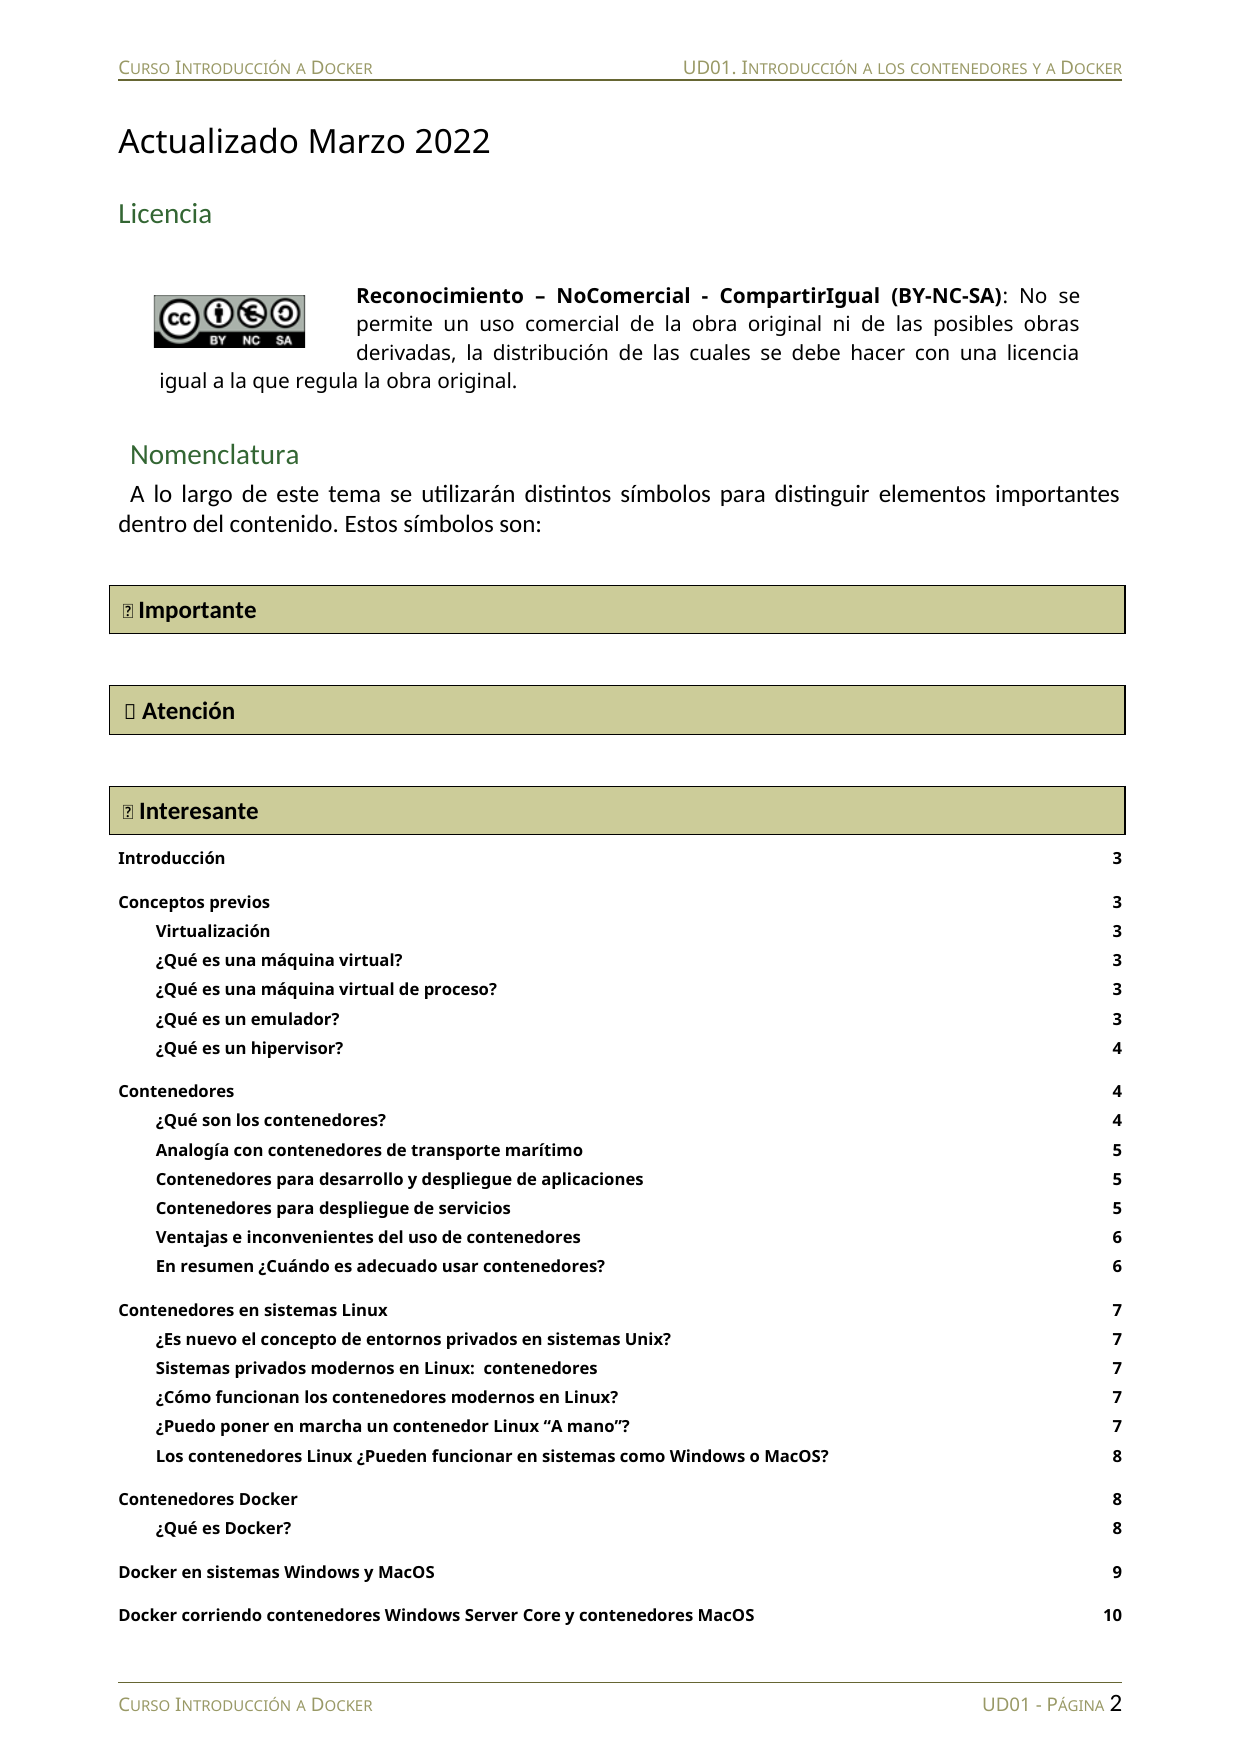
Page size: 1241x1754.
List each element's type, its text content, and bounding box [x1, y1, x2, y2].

text ¿Qué es una máquina virtual? 3 [156, 949, 1122, 971]
text Actualizado Marzo 2022 [118, 118, 1122, 163]
text Docker corriendo contenedores Windows Server Core y contenedores MacOS 10 [118, 1604, 1122, 1627]
text Nomenclatura [118, 436, 1122, 472]
text ❕ Atención [110, 686, 1124, 734]
text Sistemas privados modernos en Linux: contenedores 7 [156, 1357, 1122, 1379]
text ¿Puedo poner en marcha un contenedor Linux “A mano”? 7 [156, 1415, 1122, 1438]
text Docker en sistemas Windows y MacOS 9 [118, 1560, 1122, 1583]
text ¿Qué es Docker? 8 [156, 1517, 1122, 1539]
text Virtualización 3 [156, 919, 1122, 942]
text ¿Qué es una máquina virtual de proceso? 3 [156, 978, 1122, 1001]
text ¿Qué es un emulador? 3 [156, 1007, 1122, 1030]
text En resumen ¿Cuándo es adecuado usar contenedores? 6 [156, 1255, 1122, 1277]
text ¿Cómo funcionan los contenedores modernos en Linux? 7 [156, 1386, 1122, 1408]
text Los contenedores Linux ¿Pueden funcionar en sistemas como Windows o MacOS? 8 [156, 1444, 1122, 1467]
text Contenedores Docker 8 [118, 1488, 1122, 1510]
text Contenedores para desarrollo y despliegue de aplicaciones 5 [156, 1167, 1122, 1190]
text A lo largo de este tema se utilizarán distintos símbolos para distinguir elementos importantes dentro del contenido. Estos símbolos son: [118, 478, 1122, 539]
text 💬 Interesante [110, 787, 1124, 834]
picture [153, 295, 306, 348]
text Contenedores 4 [118, 1080, 1122, 1102]
text Conceptos previos 3 [118, 890, 1122, 913]
text Ventajas e inconvenientes del uso de contenedores 6 [156, 1226, 1122, 1248]
text ¿Es nuevo el concepto de entornos privados en sistemas Unix? 7 [156, 1327, 1122, 1350]
text Analogía con contenedores de transporte marítimo 5 [156, 1138, 1122, 1161]
text Contenedores en sistemas Linux 7 [118, 1298, 1122, 1321]
text Contenedores para despliegue de servicios 5 [156, 1196, 1122, 1219]
text ¿Qué es un hipervisor? 4 [156, 1036, 1122, 1059]
text ¿Qué son los contenedores? 4 [156, 1109, 1122, 1132]
text Reconocimiento – NoComercial - CompartirIgual (BY-NC-SA): No se permite un uso comercial de la obra original ni de las posibles obras derivadas, la distribución de las cuales se debe hacer con una licencia igual a la que regula la obra original. [159, 281, 1080, 395]
text Introducción 3 [118, 847, 1122, 869]
text 📖 Importante [110, 586, 1124, 633]
text Licencia [118, 196, 1122, 231]
